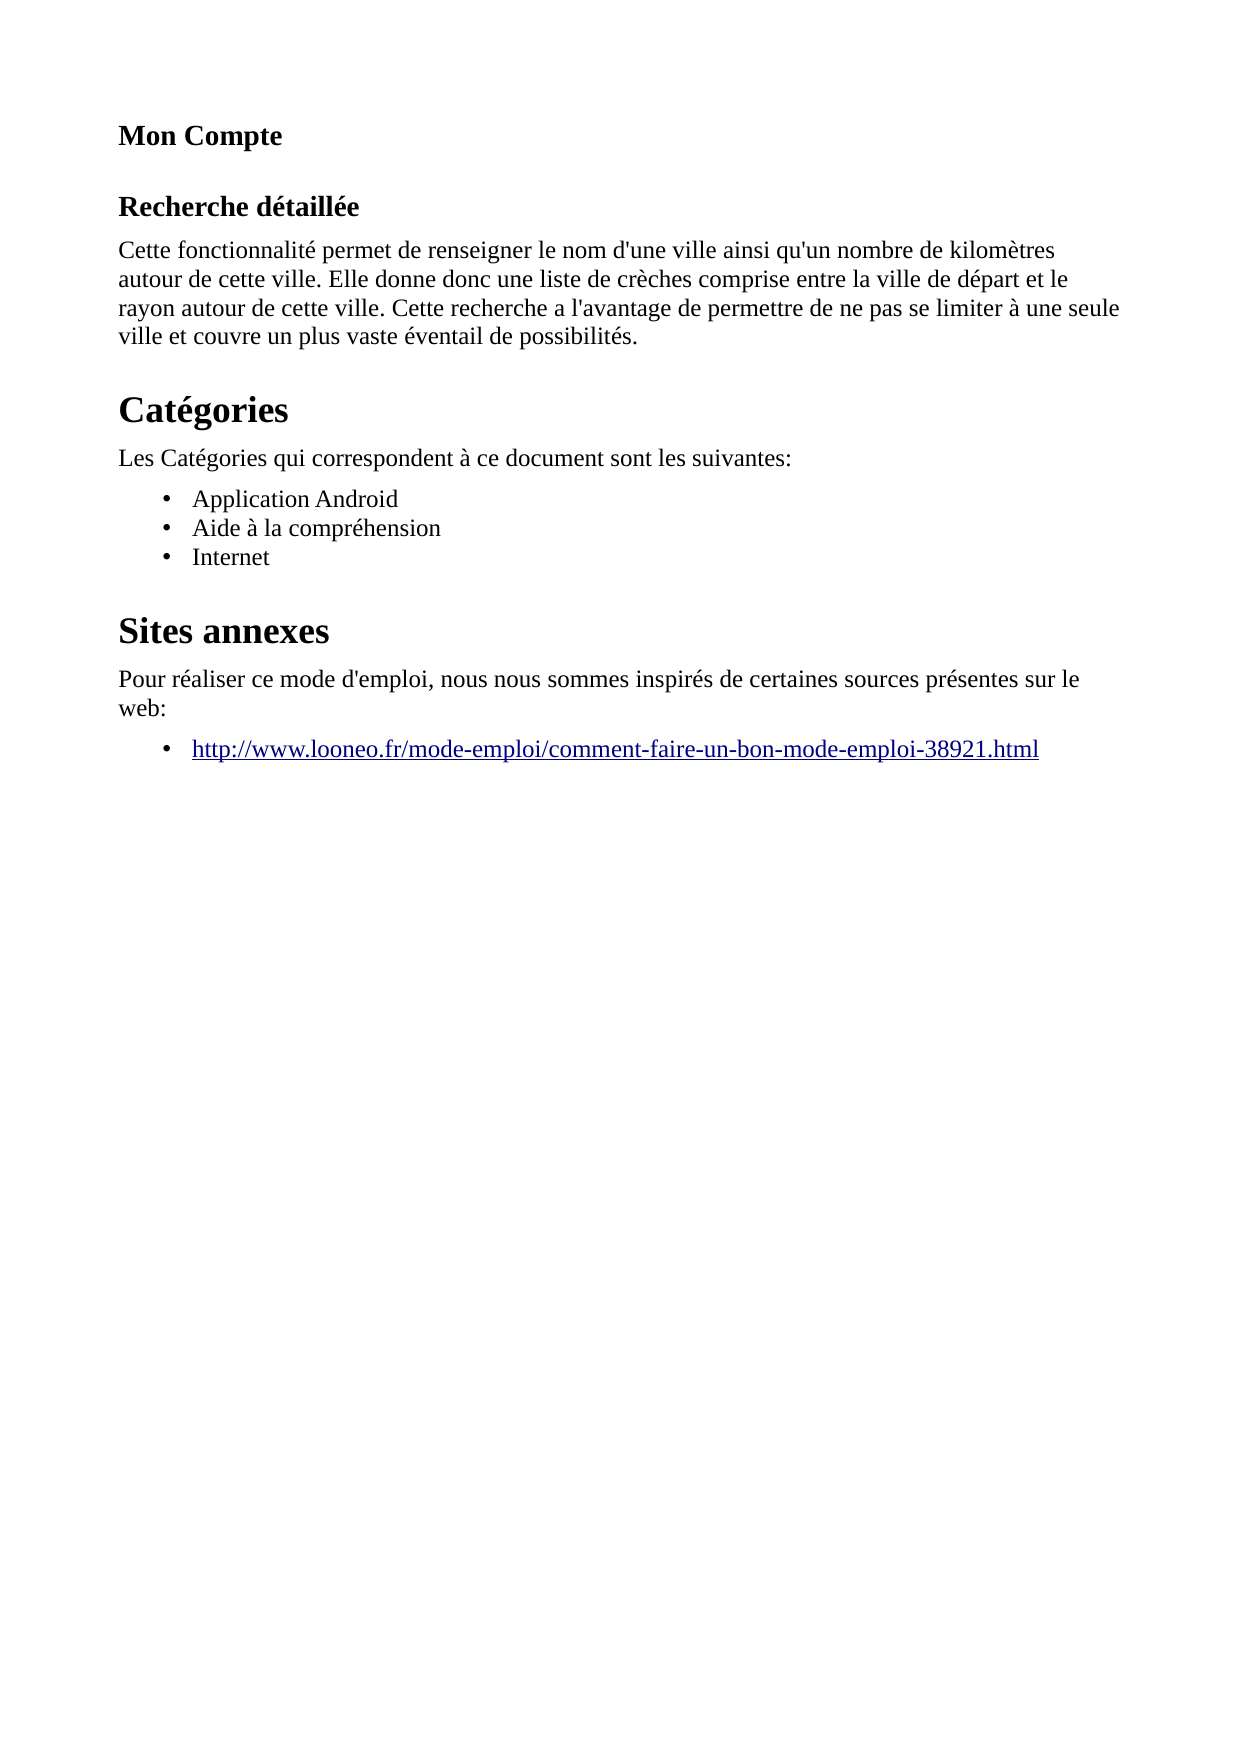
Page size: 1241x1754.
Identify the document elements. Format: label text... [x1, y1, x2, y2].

subtitle Recherche détaillée [118, 189, 1122, 223]
text Pour réaliser ce mode d'emploi, nous nous sommes inspirés de certaines sources présentes sur le web: [118, 664, 1122, 721]
subtitle Sites annexes [118, 608, 1122, 651]
list Application Android [162, 484, 1122, 513]
subtitle Mon Compte [118, 118, 1122, 152]
list Internet [162, 542, 1122, 571]
list http://www.looneo.fr/mode-emploi/comment-faire-un-bon-mode-emploi-38921.html [162, 734, 1122, 763]
text Les Catégories qui correspondent à ce document sont les suivantes: [118, 443, 1122, 472]
text Cette fonctionnalité permet de renseigner le nom d'une ville ainsi qu'un nombre de kilomètres autour de cette ville. Elle donne donc une liste de crèches comprise entre la ville de départ et le rayon autour de cette ville. Cette recherche a l'avantage de permettre de ne pas se limiter à une seule ville et couvre un plus vaste éventail de possibilités. [118, 235, 1122, 350]
subtitle Catégories [118, 388, 1122, 431]
list Aide à la compréhension [162, 513, 1122, 542]
